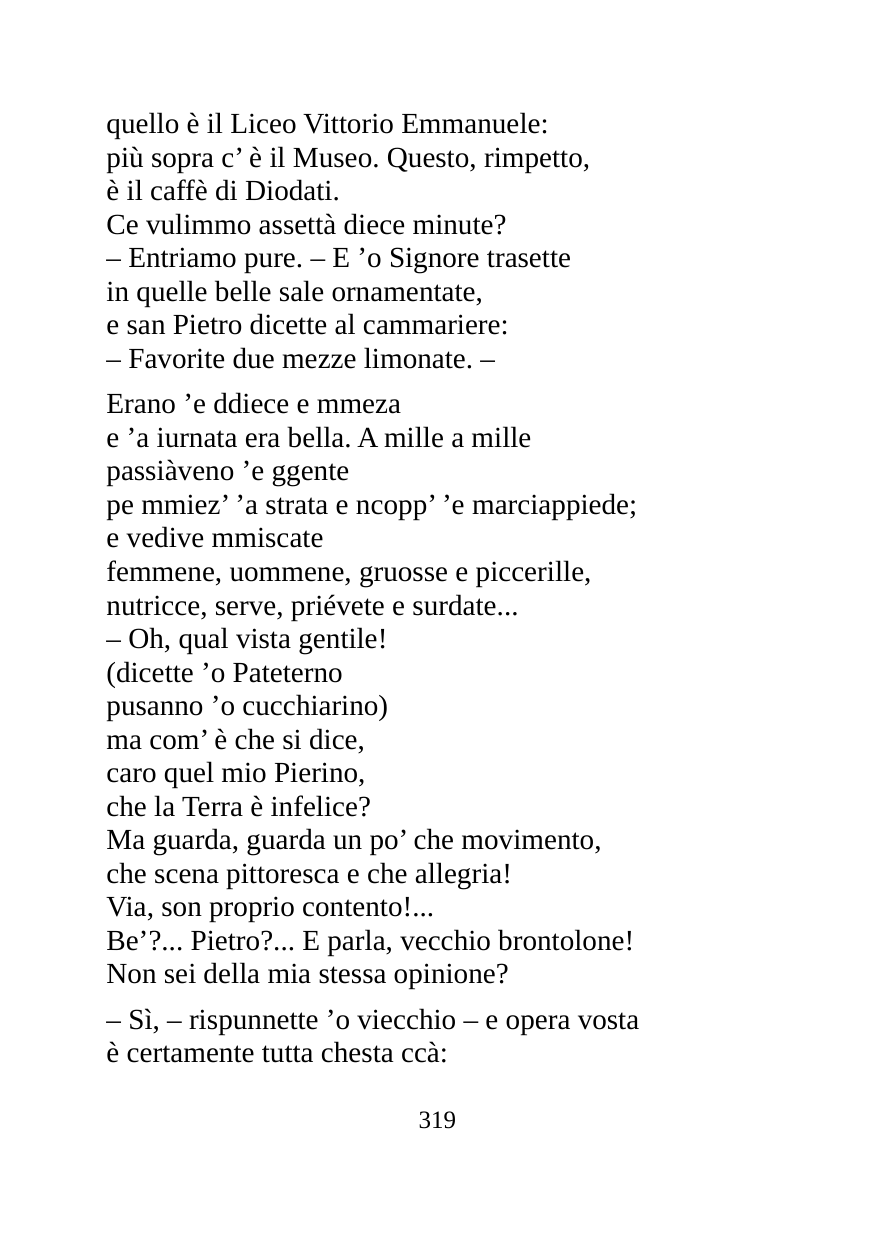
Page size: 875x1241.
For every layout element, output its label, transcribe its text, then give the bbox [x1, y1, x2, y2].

text Ma guarda, guarda un po’ che movimento, [106, 822, 768, 856]
text – Favorite due mezze limonate. – [106, 341, 768, 374]
text – Entriamo pure. – E ’o Signore trasette [106, 240, 768, 274]
text caro quel mio Pierino, [106, 755, 768, 789]
text Ce vulimmo assettà diece minute? [106, 207, 768, 240]
text e ’a iurnata era bella. A mille a mille [106, 420, 768, 453]
text che la Terra è infelice? [106, 789, 768, 822]
text in quelle belle sale ornamentate, [106, 274, 768, 307]
text e san Pietro dicette al cammariere: [106, 307, 768, 341]
text – Sì, – rispunnette ’o viecchio – e opera vosta [106, 1002, 768, 1035]
text nutricce, serve, priévete e surdate... [106, 588, 768, 621]
text Via, son proprio contento!... [106, 889, 768, 923]
text passiàveno ’e ggente [106, 453, 768, 487]
text pe mmiez’ ’a strata e ncopp’ ’e marciappiede; [106, 487, 768, 521]
text ma com’ è che si dice, [106, 722, 768, 755]
text Erano ’e ddiece e mmeza [106, 386, 768, 420]
text Non sei della mia stessa opinione? [106, 957, 768, 990]
text più sopra c’ è il Museo. Questo, rimpetto, [106, 140, 768, 173]
text Be’?... Pietro?... E parla, vecchio brontolone! [106, 923, 768, 957]
text e vedive mmiscate [106, 521, 768, 554]
text che scena pittoresca e che allegria! [106, 856, 768, 889]
text (dicette ’o Pateterno [106, 655, 768, 688]
text quello è il Liceo Vittorio Emmanuele: [106, 106, 768, 140]
text femmene, uommene, gruosse e piccerille, [106, 554, 768, 588]
text – Oh, qual vista gentile! [106, 621, 768, 655]
text pusanno ’o cucchiarino) [106, 688, 768, 722]
text è certamente tutta chesta ccà: [106, 1035, 768, 1069]
text è il caffè di Diodati. [106, 173, 768, 207]
